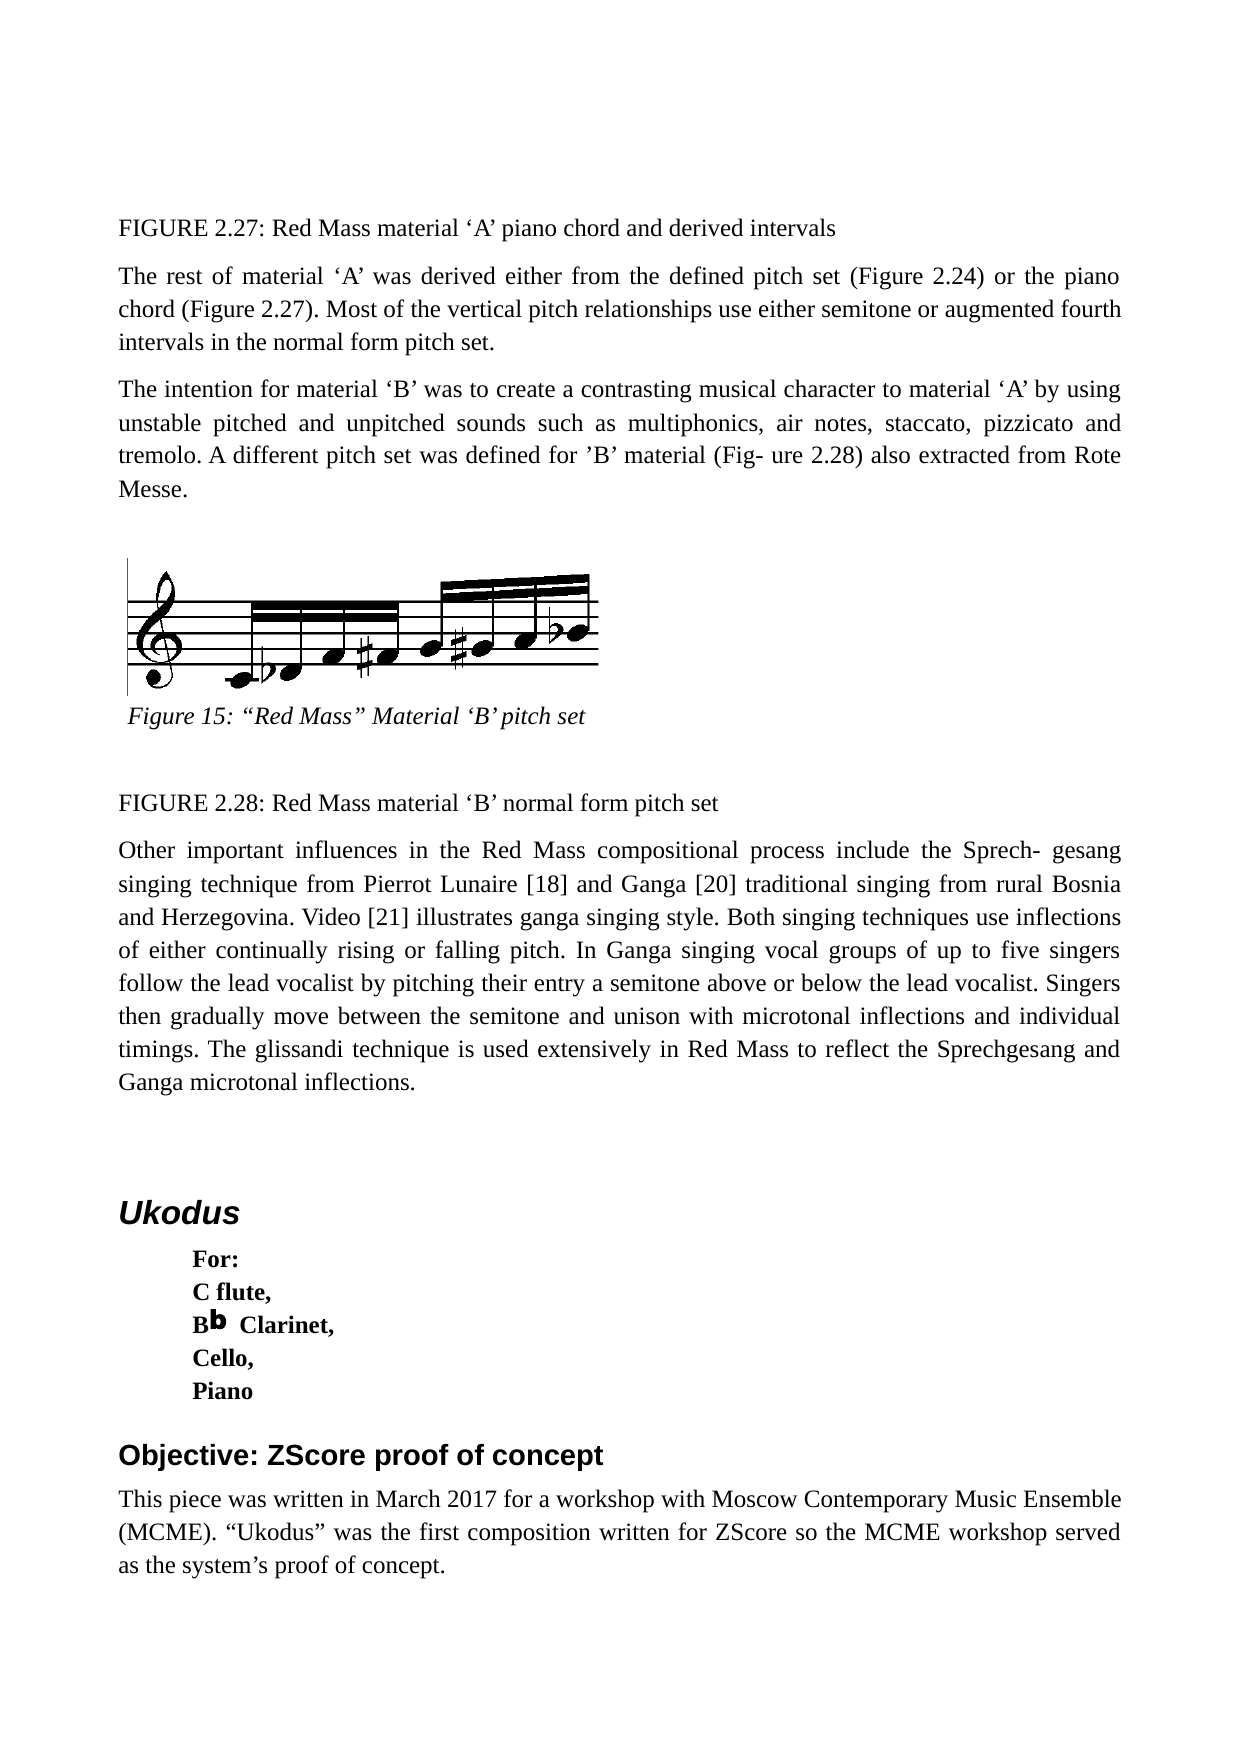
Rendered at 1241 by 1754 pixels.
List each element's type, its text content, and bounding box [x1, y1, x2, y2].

text Other important influences in the Red Mass compositional process include the Sprech- gesang singing technique from Pierrot Lunaire [18] and Ganga [20] traditional singing from rural Bosnia and Herzegovina. Video [21] illustrates ganga singing style. Both singing techniques use inflections of either continually rising or falling pitch. In Ganga singing vocal groups of up to five singers follow the lead vocalist by pitching their entry a semitone above or below the lead vocalist. Singers then gradually move between the semitone and unison with microtonal inflections and individual timings. The glissandi technique is used extensively in Red Mass to reflect the Sprechgesang and Ganga microtonal inflections. [118, 836, 1122, 1096]
picture [127, 558, 599, 696]
text The intention for material ‘B’ was to create a contrasting musical character to material ‘A’ by using unstable pitched and unpitched sounds such as multiphonics, air notes, staccato, pizzicato and tremolo. A different pitch set was defined for ’B’ material (Fig- ure 2.28) also extracted from Rote Messe. [118, 374, 1122, 502]
subtitle Objective: ZScore proof of concept [118, 1438, 1122, 1471]
text FIGURE 2.27: Red Mass material ‘A’ piano chord and derived intervals [118, 213, 1122, 242]
text This piece was written in March 2017 for a workshop with Moscow Contemporary Music Ensemble (MCME). “Ukodus” was the first composition written for ZScore so the MCME workshop served as the system’s proof of concept. [118, 1484, 1122, 1579]
subtitle Ukodus [118, 1193, 1122, 1231]
text The rest of material ‘A’ was derived either from the defined pitch set (Figure 2.24) or the piano chord (Figure 2.27). Most of the vertical pitch relationships use either semitone or augmented fourth intervals in the normal form pitch set. [118, 261, 1122, 356]
text Figure 15: “Red Mass” Material ‘B’ pitch set [127, 696, 645, 730]
text FIGURE 2.28: Red Mass material ‘B’ normal form pitch set [118, 788, 1122, 817]
text For: C flute, Bb Clarinet, Cello, Piano [192, 1244, 1122, 1404]
